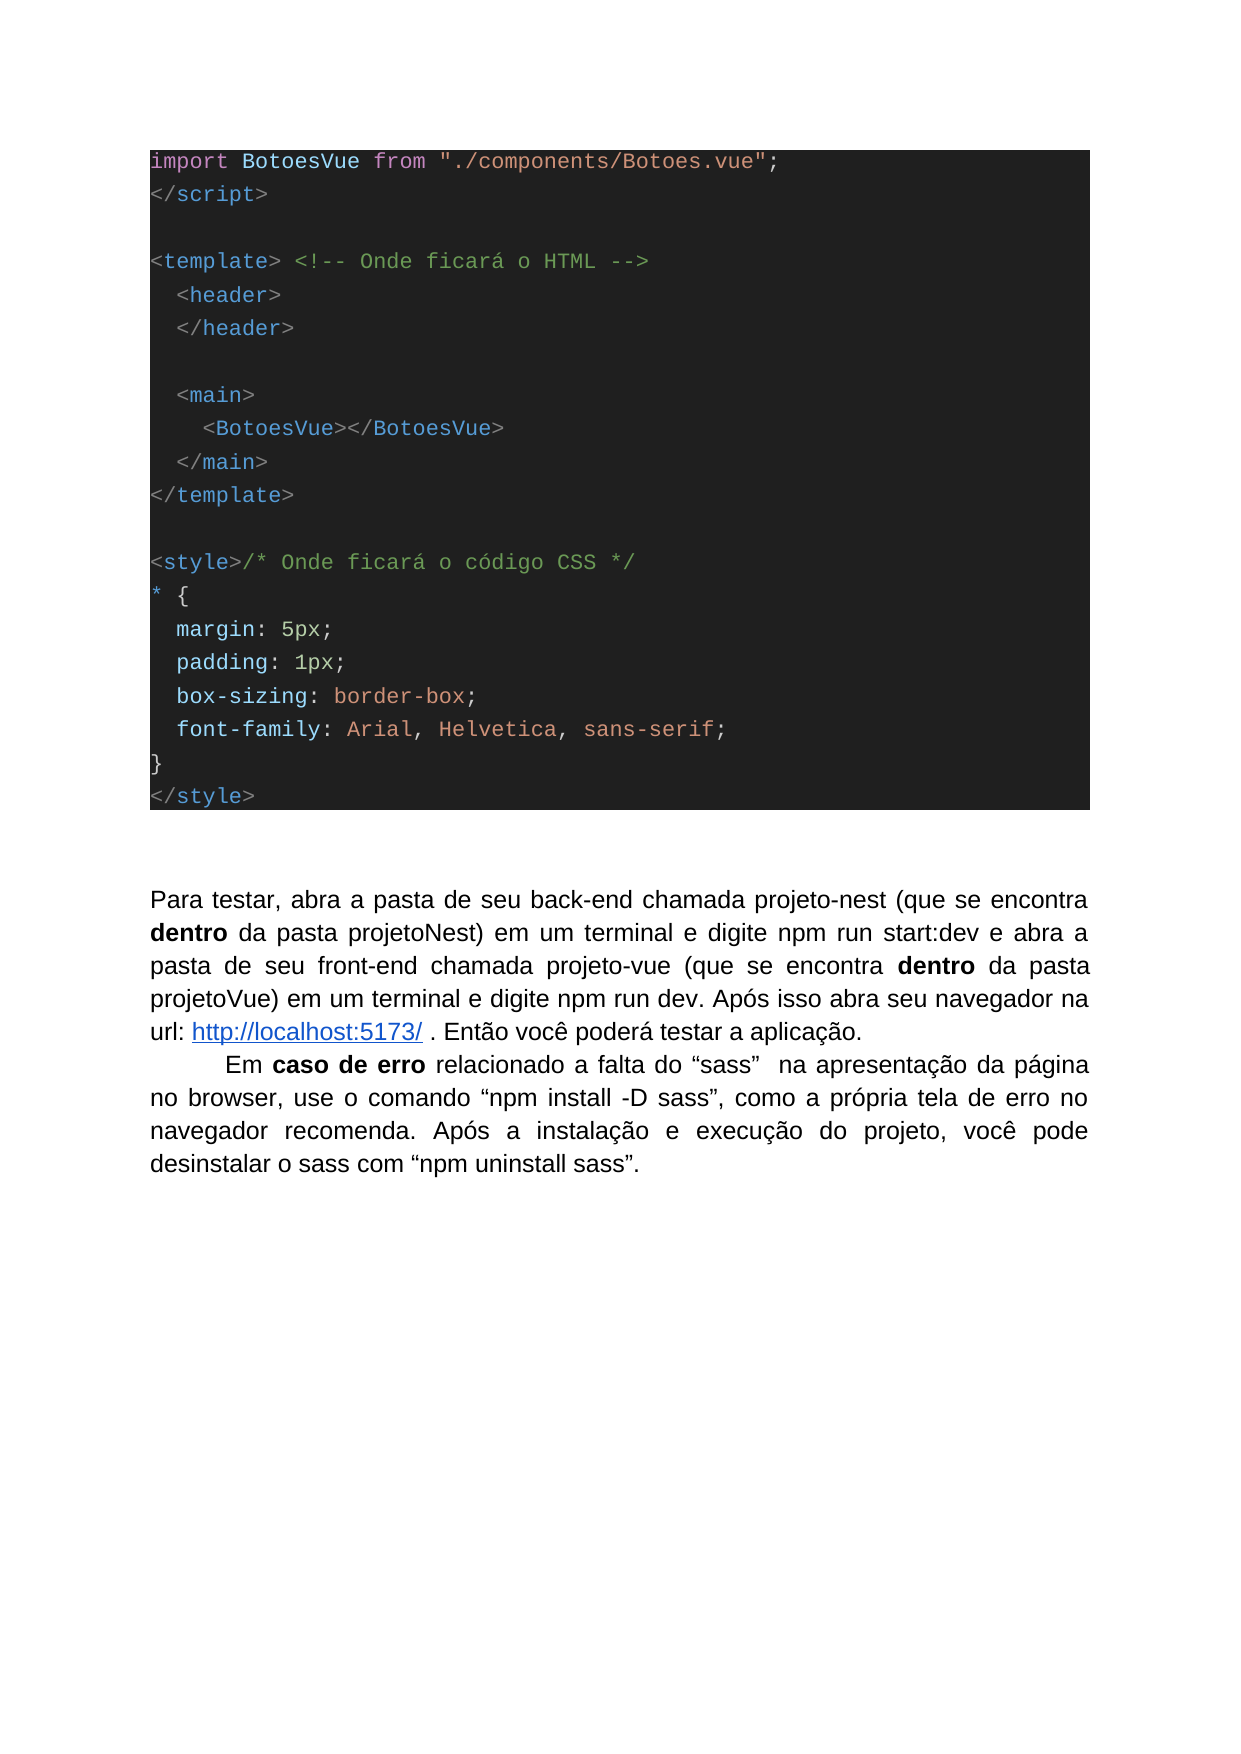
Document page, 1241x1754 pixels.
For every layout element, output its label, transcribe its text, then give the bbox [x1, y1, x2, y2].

text </script> [150, 183, 1090, 208]
text import BotoesVue from "./components/Botoes.vue"; [150, 150, 1090, 175]
text </style> [150, 785, 1090, 810]
text padding: 1px; [150, 652, 1090, 676]
text </main> [150, 451, 1090, 476]
text box-sizing: border-box; [150, 685, 1090, 710]
text <template> <!-- Onde ficará o HTML --> [150, 250, 1090, 275]
text Em caso de erro relacionado a falta do “sass” na apresentação da página no browser, use o comando “npm install -D sass”, como a própria tela de erro no navegador recomenda. Após a instalação e execução do projeto, você pode desinstalar o sass com “npm uninstall sass”. [150, 1050, 1090, 1178]
text <main> [150, 384, 1090, 409]
text font-family: Arial, Helvetica, sans-serif; [150, 718, 1090, 743]
text } [150, 752, 1090, 777]
text Para testar, abra a pasta de seu back-end chamada projeto-nest (que se encontra dentro da pasta projetoNest) em um terminal e digite npm run start:dev e abra a pasta de seu front-end chamada projeto-vue (que se encontra dentro da pasta projetoVue) em um terminal e digite npm run dev. Após isso abra seu navegador na url: http://localhost:5173/ . Então você poderá testar a aplicação. [150, 885, 1090, 1046]
text <BotoesVue></BotoesVue> [150, 417, 1090, 442]
text * { [150, 585, 1090, 609]
text <style>/* Onde ficará o código CSS */ [150, 551, 1090, 576]
text <header> [150, 284, 1090, 308]
text </header> [150, 317, 1090, 342]
text </template> [150, 484, 1090, 509]
text margin: 5px; [150, 618, 1090, 643]
